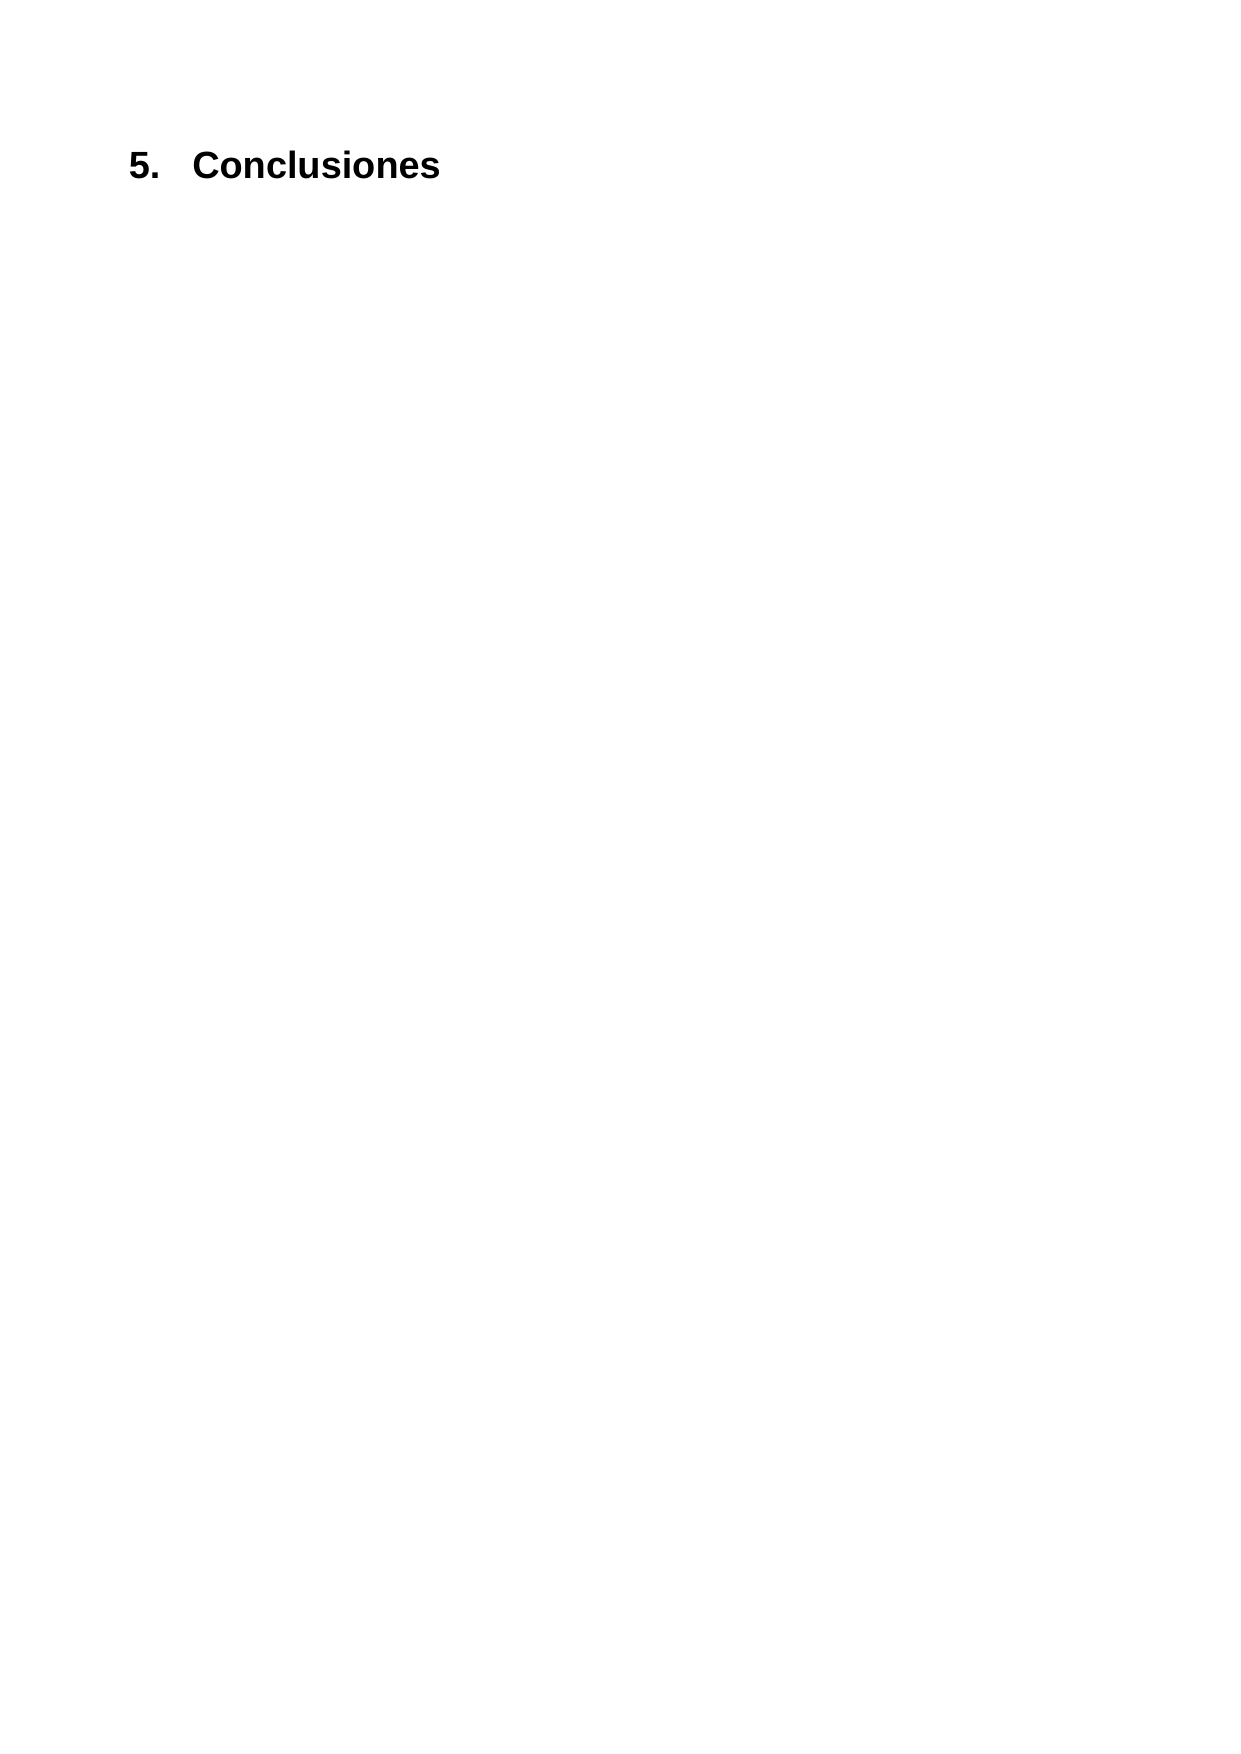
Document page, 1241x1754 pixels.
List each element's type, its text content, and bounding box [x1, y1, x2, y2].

subtitle Conclusiones [118, 143, 1122, 187]
